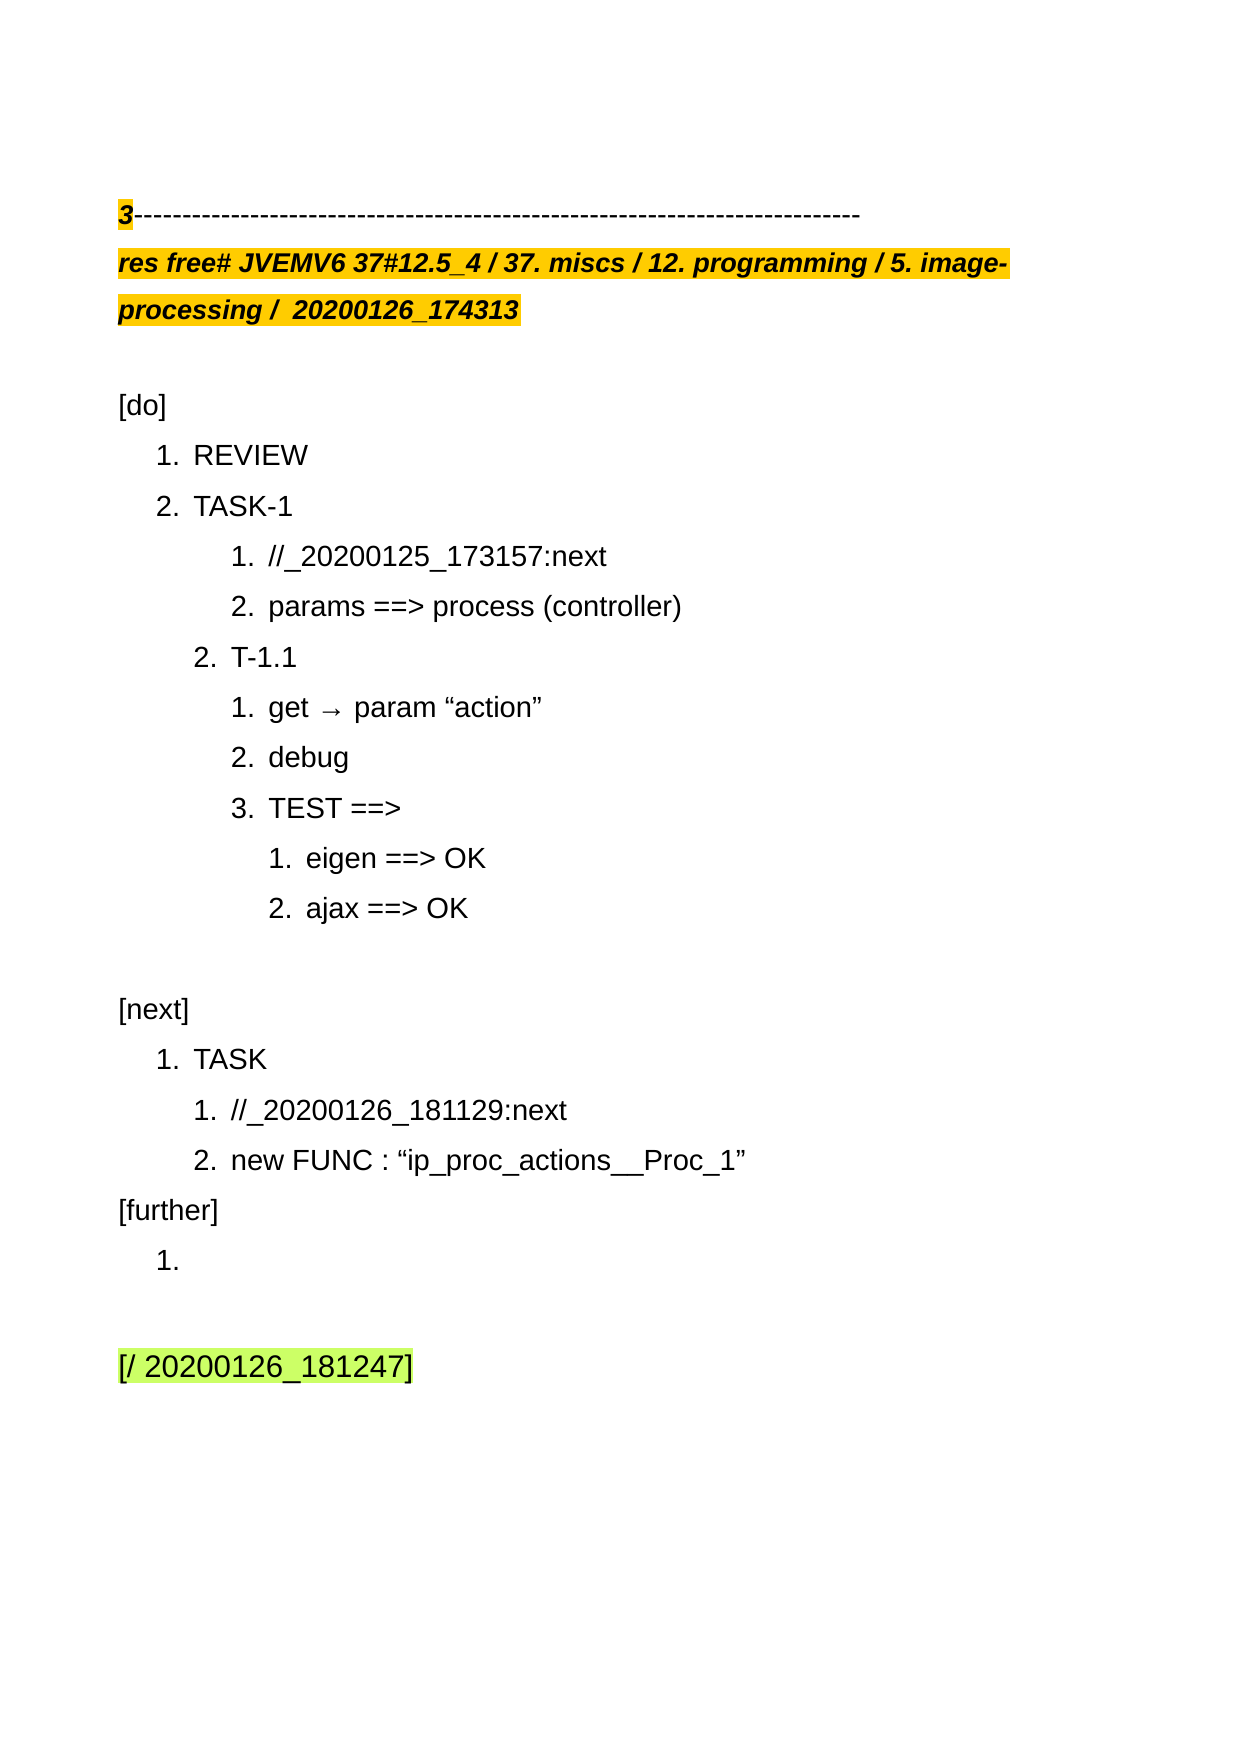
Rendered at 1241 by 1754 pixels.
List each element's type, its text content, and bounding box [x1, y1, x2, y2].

list eigen ==> OK [268, 841, 1122, 874]
text [/ 20200126_181247] [118, 1294, 1122, 1383]
text res free# JVEMV6 37#12.5_4 / 37. miscs / 12. programming / 5. image-processing / 20200126_174313 [118, 247, 1122, 326]
list params ==> process (controller) [231, 589, 1122, 623]
list get → param “action” [231, 690, 1122, 723]
list ajax ==> OK [268, 891, 1122, 925]
text [further] [118, 1193, 1122, 1227]
list debug [231, 740, 1122, 774]
list //_20200125_173157:next [231, 539, 1122, 573]
text [next] [118, 992, 1122, 1025]
list new FUNC : “ip_proc_actions__Proc_1” [193, 1143, 1122, 1176]
text 3--------------------------------------------------------------------------- [118, 197, 1122, 231]
list TEST ==> [231, 791, 1122, 824]
list REVIEW [156, 438, 1122, 472]
text [do] [118, 388, 1122, 422]
list TASK [156, 1042, 1122, 1076]
list //_20200126_181129:next [193, 1092, 1122, 1126]
list TASK-1 [156, 489, 1122, 522]
list T-1.1 [193, 640, 1122, 673]
